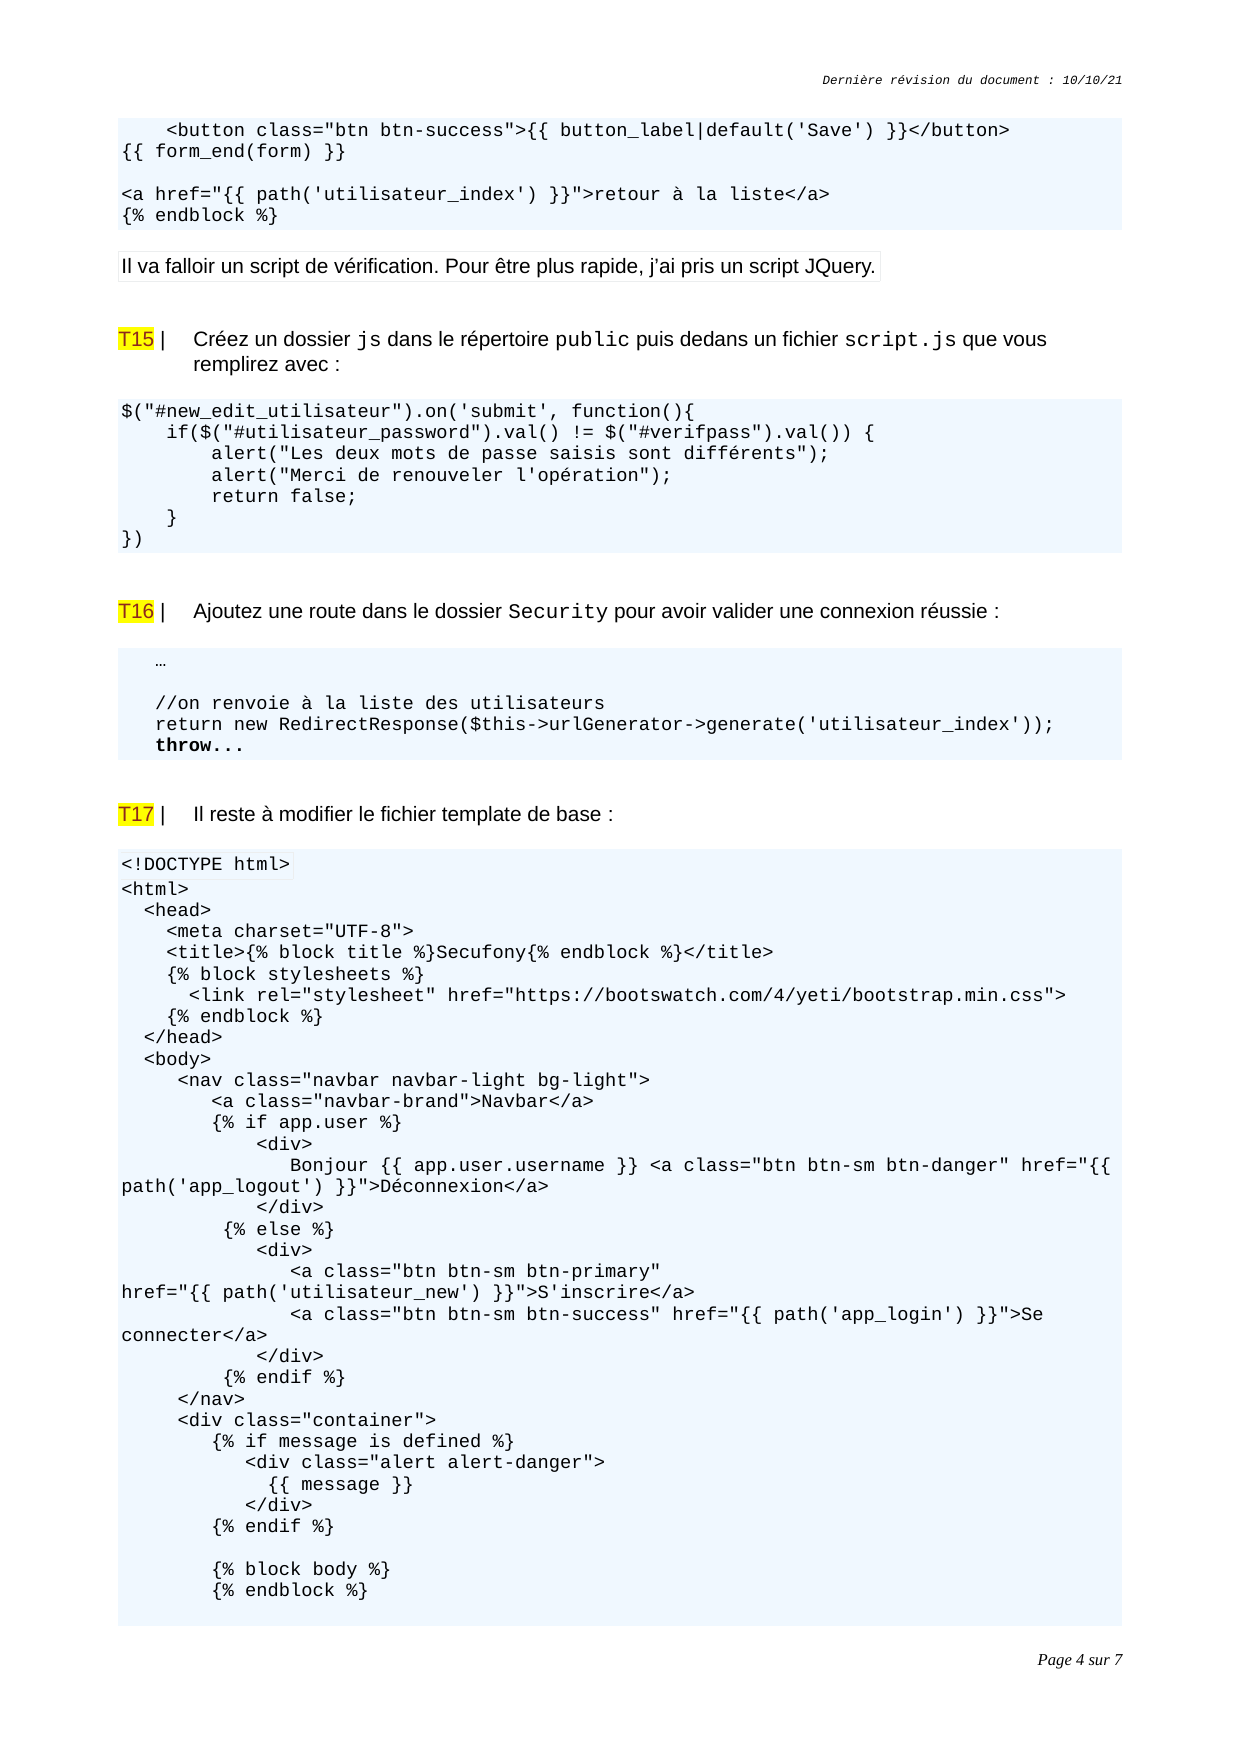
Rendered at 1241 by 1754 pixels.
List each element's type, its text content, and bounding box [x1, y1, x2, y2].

text <link rel="stylesheet" href="https://bootswatch.com/4/yeti/bootstrap.min.css"> [118, 986, 1122, 1007]
text <a class="btn btn-sm btn-success" href="{{ path('app_login') }}">Se connecter</a> [118, 1304, 1122, 1347]
text } [118, 508, 1122, 529]
text {% endif %} [118, 1517, 1122, 1538]
text {% endblock %} [118, 1581, 1122, 1602]
text <a href="{{ path('utilisateur_index') }}">retour à la liste</a> [118, 185, 1122, 206]
text T17 | Il reste à modifier le fichier template de base : [118, 803, 1122, 826]
text alert("Merci de renouveler l'opération"); [118, 465, 1122, 487]
text alert("Les deux mots de passe saisis sont différents"); [118, 444, 1122, 465]
text Bonjour {{ app.user.username }} <a class="btn btn-sm btn-danger" href="{{ path('app_logout') }}">Déconnexion</a> [118, 1156, 1122, 1198]
text <div> [118, 1134, 1122, 1156]
text {% block body %} [118, 1559, 1122, 1581]
text {% if message is defined %} [118, 1432, 1122, 1453]
text <button class="btn btn-success">{{ button_label|default('Save') }}</button> [118, 118, 1122, 142]
text {% if app.user %} [118, 1113, 1122, 1134]
text throw... [118, 736, 1122, 760]
text return false; [118, 487, 1122, 508]
text </head> [118, 1028, 1122, 1049]
text </nav> [118, 1389, 1122, 1411]
text <nav class="navbar navbar-light bg-light"> [118, 1071, 1122, 1092]
text return new RedirectResponse($this->urlGenerator->generate('utilisateur_index')); [118, 715, 1122, 736]
text {{ form_end(form) }} [118, 142, 1122, 163]
text <html> [118, 879, 1122, 901]
text {% endif %} [118, 1368, 1122, 1389]
text <meta charset="UTF-8"> [118, 922, 1122, 943]
text <a class="btn btn-sm btn-primary" href="{{ path('utilisateur_new') }}">S'inscrire</a> [118, 1262, 1122, 1304]
text <div class="alert alert-danger"> [118, 1453, 1122, 1474]
text <div class="container"> [118, 1411, 1122, 1432]
text }) [118, 529, 1122, 553]
text [881, 251, 1122, 281]
text {% else %} [118, 1219, 1122, 1241]
text <title>{% block title %}Secufony{% endblock %}</title> [118, 943, 1122, 964]
text $("#new_edit_utilisateur").on('submit', function(){ [118, 399, 1122, 423]
text Il va falloir un script de vérification. Pour être plus rapide, j’ai pris un script JQuery. [119, 252, 880, 281]
text </div> [118, 1347, 1122, 1368]
text </div> [118, 1198, 1122, 1219]
text //on renvoie à la liste des utilisateurs [118, 693, 1122, 715]
text <!DOCTYPE html> [118, 849, 1122, 879]
text {{ message }} [118, 1474, 1122, 1496]
text … [118, 648, 1122, 672]
text {% block stylesheets %} [118, 964, 1122, 986]
text <head> [118, 901, 1122, 922]
text <body> [118, 1049, 1122, 1071]
text T16 | Ajoutez une route dans le dossier Security pour avoir valider une connexion réussie : [118, 600, 1122, 625]
text <a class="navbar-brand">Navbar</a> [118, 1092, 1122, 1113]
text </div> [118, 1496, 1122, 1517]
text T15 | Créez un dossier js dans le répertoire public puis dedans un fichier script.js que vous remplirez avec : [118, 327, 1122, 376]
text {% endblock %} [118, 206, 1122, 230]
text if($("#utilisateur_password").val() != $("#verifpass").val()) { [118, 423, 1122, 444]
text <div> [118, 1241, 1122, 1262]
text {% endblock %} [118, 1007, 1122, 1028]
